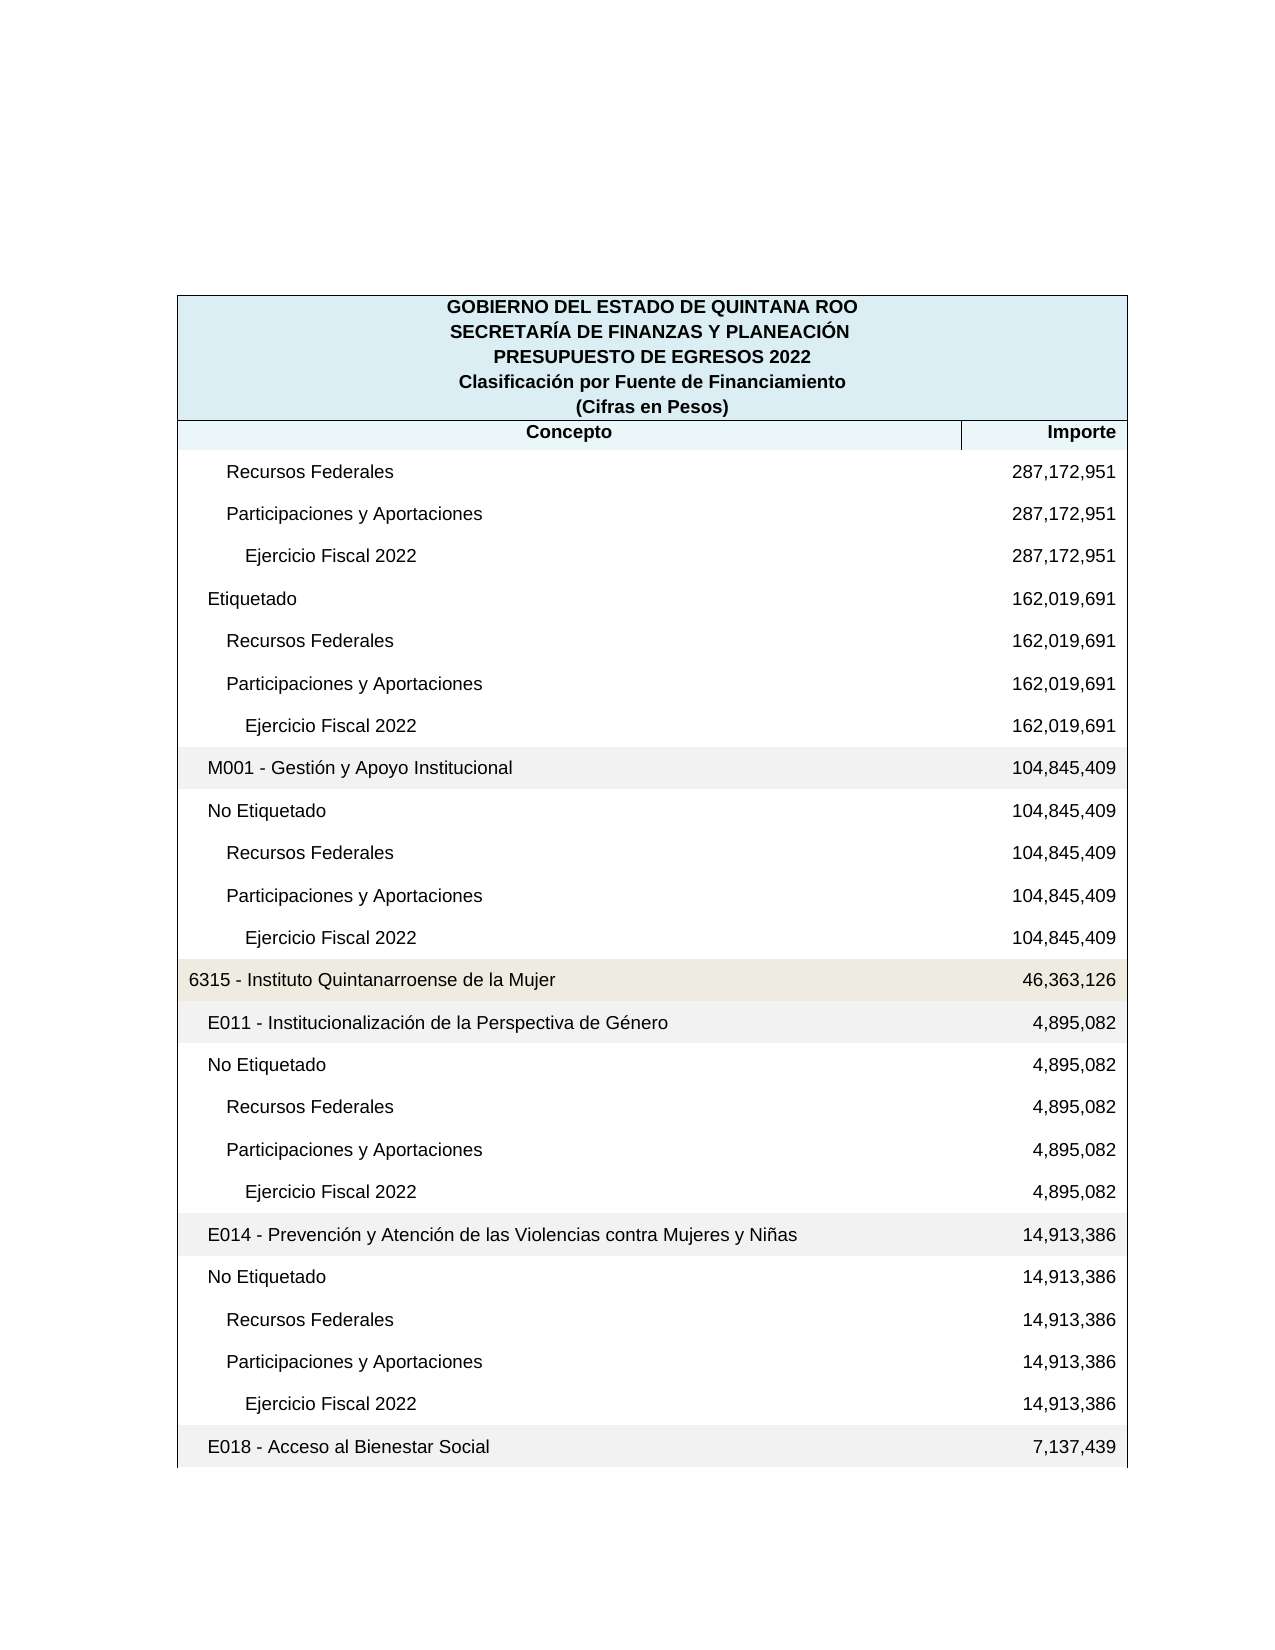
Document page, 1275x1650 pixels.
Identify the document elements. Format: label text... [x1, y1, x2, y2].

table_cell 287,172,951 [974, 450, 1127, 492]
table_cell 4,895,082 [974, 1044, 1127, 1086]
table_cell 4,895,082 [974, 1001, 1127, 1043]
table_cell Ejercicio Fiscal 2022 [178, 1171, 974, 1213]
table_cell Concepto [178, 421, 961, 450]
table_cell No Etiquetado [178, 1256, 974, 1298]
table_cell E011 - Institucionalización de la Perspectiva de Género [178, 1001, 974, 1043]
table_cell Recursos Federales [178, 1086, 974, 1128]
table_cell 104,845,409 [974, 789, 1127, 832]
table_cell 162,019,691 [974, 620, 1127, 662]
table_cell Participaciones y Aportaciones [178, 493, 974, 535]
table_cell Participaciones y Aportaciones [178, 874, 974, 916]
table_cell Recursos Federales [178, 620, 974, 662]
table_cell 104,845,409 [974, 747, 1127, 789]
table_cell 4,895,082 [974, 1086, 1127, 1128]
table_cell Recursos Federales [178, 1298, 974, 1340]
table_cell Recursos Federales [178, 450, 974, 492]
table_cell 6315 - Instituto Quintanarroense de la Mujer [178, 959, 974, 1001]
table_cell Ejercicio Fiscal 2022 [178, 916, 974, 959]
table_cell 14,913,386 [974, 1256, 1127, 1298]
table_cell 4,895,082 [974, 1128, 1127, 1171]
table_cell No Etiquetado [178, 1044, 974, 1086]
table_cell 162,019,691 [974, 704, 1127, 747]
table_cell 287,172,951 [974, 493, 1127, 535]
table_cell Recursos Federales [178, 832, 974, 874]
table_cell 14,913,386 [974, 1383, 1127, 1425]
table_cell 162,019,691 [974, 577, 1127, 619]
table_cell E014 - Prevención y Atención de las Violencias contra Mujeres y Niñas [178, 1213, 974, 1256]
table_cell Importe [962, 421, 1127, 450]
table_cell 287,172,951 [974, 535, 1127, 577]
table_cell 14,913,386 [974, 1213, 1127, 1256]
table_cell Etiquetado [178, 577, 974, 619]
table_header GOBIERNO DEL ESTADO DE QUINTANA ROO SECRETARÍA DE FINANZAS Y PLANEACIÓN PRESUPUESTO DE EGRESOS 2022 Clasificación por Fuente de Financiamiento (Cifras en Pesos) [178, 296, 1127, 420]
table_cell No Etiquetado [178, 789, 974, 832]
table_cell 4,895,082 [974, 1171, 1127, 1213]
table_cell 104,845,409 [974, 916, 1127, 959]
table_cell 7,137,439 [974, 1425, 1127, 1467]
table_cell 104,845,409 [974, 874, 1127, 916]
table_cell E018 - Acceso al Bienestar Social [178, 1425, 974, 1467]
table_cell M001 - Gestión y Apoyo Institucional [178, 747, 974, 789]
table_cell Participaciones y Aportaciones [178, 1340, 974, 1383]
table_cell 162,019,691 [974, 662, 1127, 704]
table_cell Ejercicio Fiscal 2022 [178, 704, 974, 747]
table_cell 104,845,409 [974, 832, 1127, 874]
table_cell 46,363,126 [974, 959, 1127, 1001]
table_cell 14,913,386 [974, 1298, 1127, 1340]
table_cell Ejercicio Fiscal 2022 [178, 535, 974, 577]
table_cell Ejercicio Fiscal 2022 [178, 1383, 974, 1425]
table_cell 14,913,386 [974, 1340, 1127, 1383]
table_cell Participaciones y Aportaciones [178, 1128, 974, 1171]
table_cell Participaciones y Aportaciones [178, 662, 974, 704]
